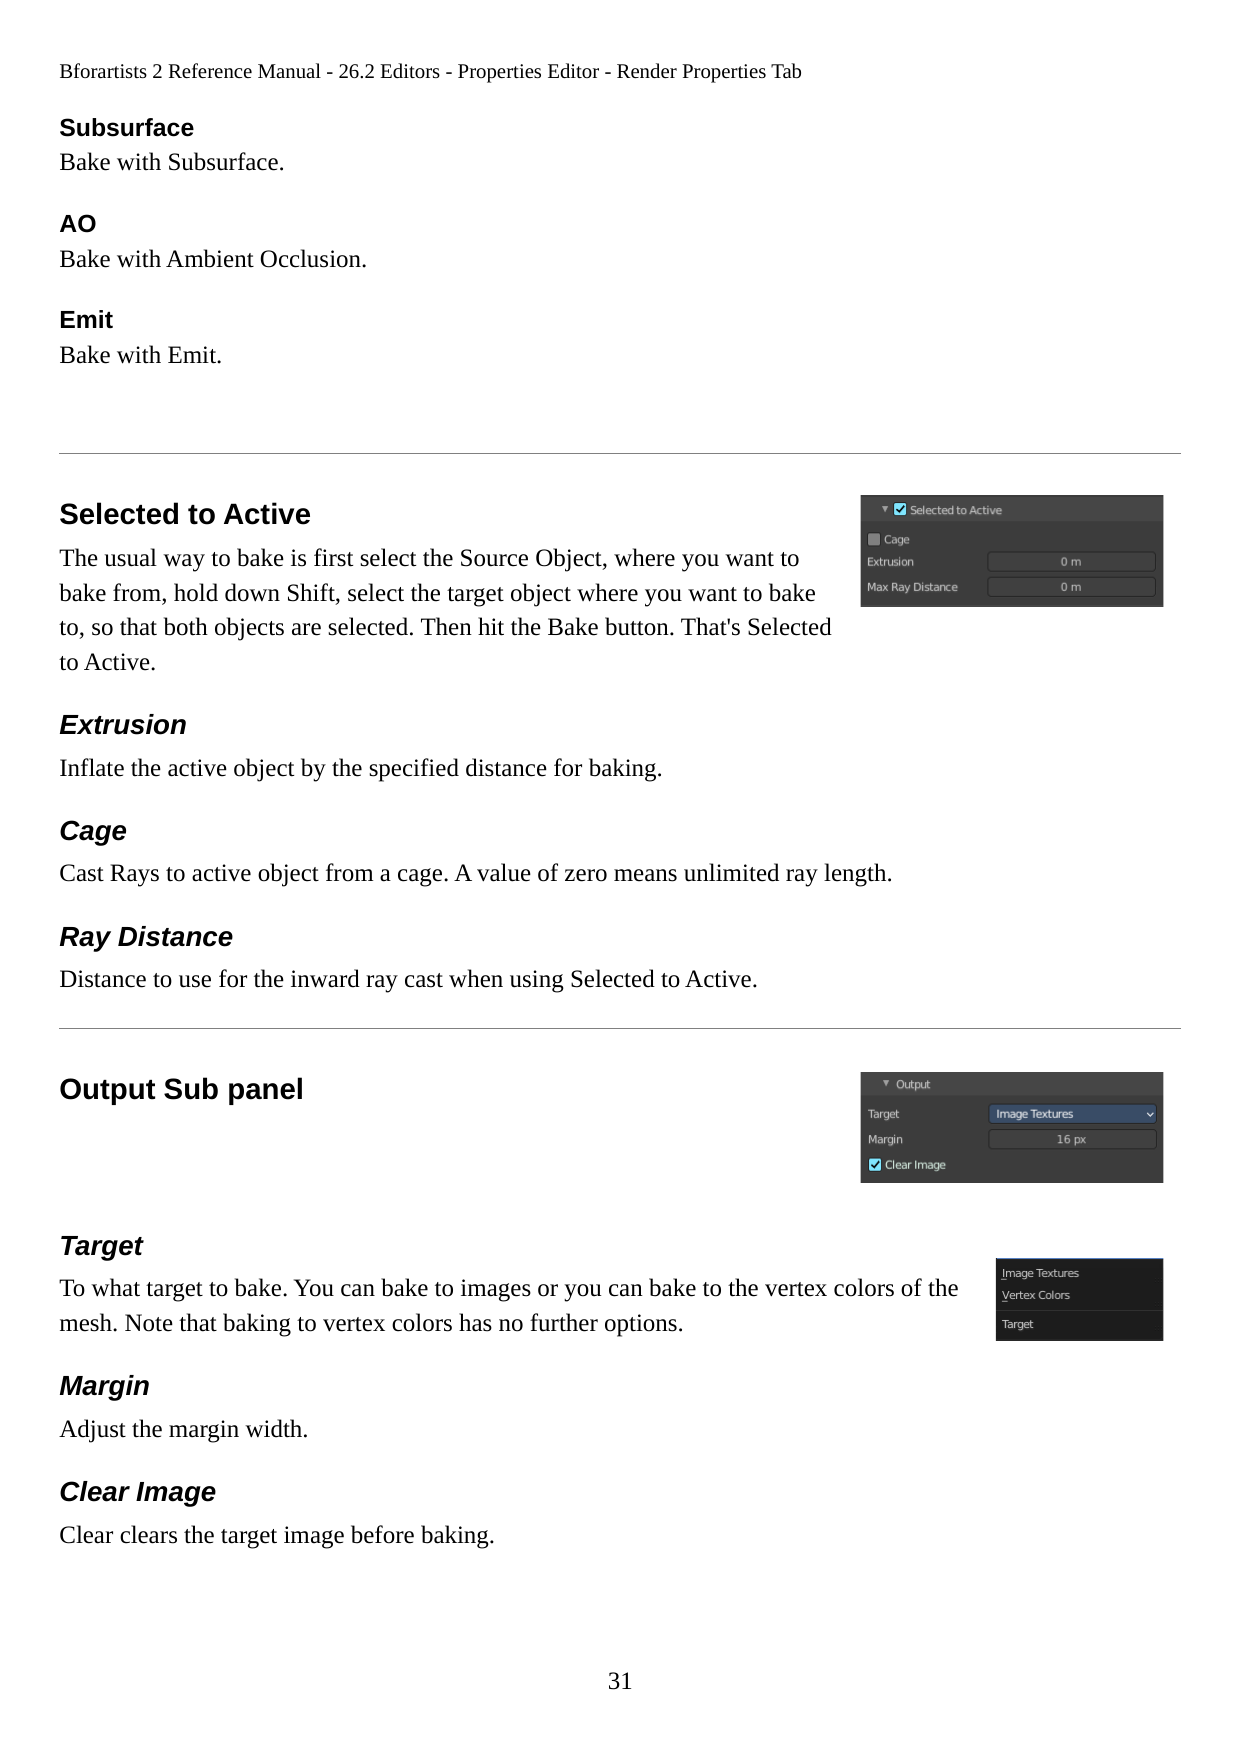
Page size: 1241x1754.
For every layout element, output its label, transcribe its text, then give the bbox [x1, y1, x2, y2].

subtitle Clear Image [59, 1476, 1181, 1507]
text Bake with Subsurface. [59, 147, 1181, 176]
subtitle Ray Distance [59, 920, 1181, 952]
subtitle Output Sub panel [59, 1072, 860, 1106]
text Distance to use for the inward ray cast when using Selected to Active. [59, 964, 1181, 993]
subtitle Cage [59, 814, 1181, 846]
subtitle AO [59, 209, 1181, 237]
subtitle Margin [59, 1369, 1181, 1401]
text Inflate the active object by the specified distance for baking. [59, 753, 1181, 781]
text Cast Rays to active object from a cage. A value of zero means unlimited ray length. [59, 858, 1181, 887]
subtitle [1164, 1072, 1181, 1106]
subtitle Target [59, 1229, 1181, 1261]
picture [995, 1258, 1164, 1341]
text Bake with Emit. [59, 340, 1181, 369]
text Bake with Ambient Occlusion. [59, 244, 1181, 272]
subtitle Subsurface [59, 113, 1181, 141]
text The usual way to bake is first select the Source Object, where you want to bake from, hold down Shift, select the target object where you want to bake to, so that both objects are selected. Then hit the Bake button. That's Selected to Active. [59, 543, 1181, 675]
subtitle [1164, 497, 1181, 531]
picture [860, 495, 1164, 607]
text Adjust the margin width. [59, 1414, 1181, 1443]
text To what target to bake. You can bake to images or you can bake to the vertex colors of the mesh. Note that baking to vertex colors has no further options. [59, 1273, 995, 1337]
subtitle Emit [59, 305, 1181, 334]
picture [860, 1072, 1164, 1183]
text Clear clears the target image before baking. [59, 1520, 1181, 1549]
subtitle Selected to Active [59, 497, 860, 531]
subtitle Extrusion [59, 708, 1181, 740]
